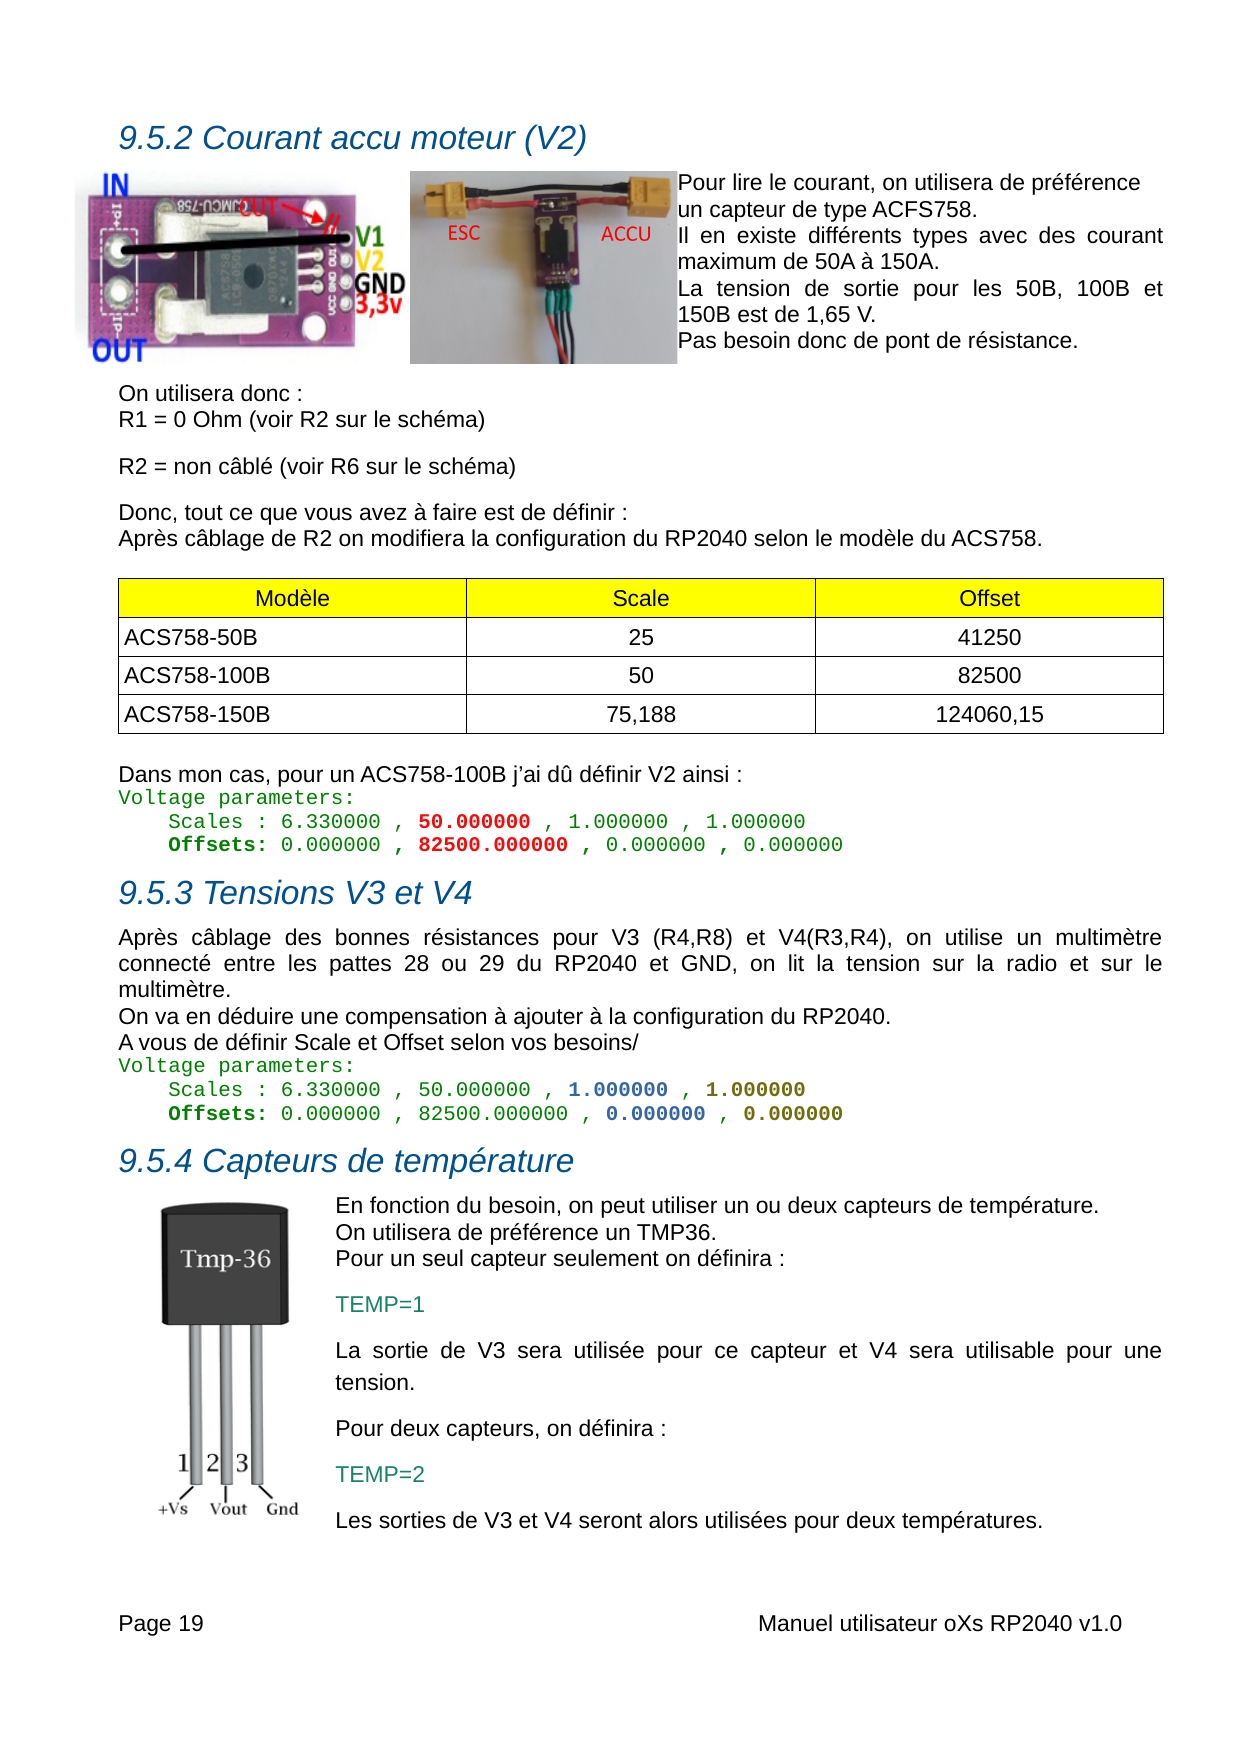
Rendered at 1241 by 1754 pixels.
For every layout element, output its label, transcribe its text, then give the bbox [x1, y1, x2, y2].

text A vous de définir Scale et Offset selon vos besoins/ [118, 1029, 1164, 1055]
text Pour un seul capteur seulement on définira : [336, 1245, 1164, 1271]
table_cell 82500 [816, 657, 1163, 694]
table_cell ACS758-50B [119, 618, 466, 656]
picture [121, 1192, 336, 1522]
table_cell 50 [467, 657, 815, 694]
table_cell 75,188 [467, 695, 815, 733]
text Après câblage de R2 on modifiera la configuration du RP2040 selon le modèle du ACS758. [118, 525, 1164, 551]
text TEMP=2 [336, 1461, 1164, 1487]
text Pour lire le courant, on utilisera de préférence [118, 169, 1164, 196]
text R2 = non câblé (voir R6 sur le schéma) [118, 453, 1164, 479]
text Après câblage des bonnes résistances pour V3 (R4,R8) et V4(R3,R4), on utilise un multimètre connecté entre les pattes 28 ou 29 du RP2040 et GND, on lit la tension sur la radio et sur le multimètre. [118, 924, 1164, 1003]
table_cell ACS758-100B [119, 657, 466, 694]
table_cell 124060,15 [816, 695, 1163, 733]
subtitle 9.5.3 Tensions V3 et V4 [118, 872, 1164, 911]
subtitle 9.5.4 Capteurs de température [118, 1141, 1164, 1179]
text La tension de sortie pour les 50B, 100B et 150B est de 1,65 V. [678, 275, 1164, 327]
text On utilisera de préférence un TMP36. [336, 1218, 1164, 1245]
subtitle 9.5.2 Courant accu moteur (V2) [118, 118, 1164, 157]
table_header Modèle [119, 579, 466, 617]
text On utilisera donc : [118, 380, 1164, 406]
text On va en déduire une compensation à ajouter à la configuration du RP2040. [118, 1003, 1164, 1029]
table_cell ACS758-150B [119, 695, 466, 733]
table_header Offset [816, 579, 1163, 617]
text Pas besoin donc de pont de résistance. [678, 327, 1164, 354]
text Les sorties de V3 et V4 seront alors utilisées pour deux températures. [118, 1507, 1164, 1533]
text Scales : 6.330000 , 50.000000 , 1.000000 , 1.000000 [118, 1079, 1164, 1103]
text Donc, tout ce que vous avez à faire est de définir : [118, 499, 1164, 525]
text Offsets: 0.000000 , 82500.000000 , 0.000000 , 0.000000 [118, 1103, 1164, 1126]
table_cell 41250 [816, 618, 1163, 656]
text R1 = 0 Ohm (voir R2 sur le schéma) [118, 406, 1164, 433]
text Offsets: 0.000000 , 82500.000000 , 0.000000 , 0.000000 [118, 834, 1164, 858]
text En fonction du besoin, on peut utiliser un ou deux capteurs de température. [336, 1192, 1164, 1218]
text Il en existe différents types avec des courant maximum de 50A à 150A. [678, 222, 1164, 275]
text Scales : 6.330000 , 50.000000 , 1.000000 , 1.000000 [118, 811, 1164, 834]
table_cell 25 [467, 618, 815, 656]
text Pour deux capteurs, on définira : [336, 1415, 1164, 1441]
text Voltage parameters: [118, 1055, 1164, 1079]
text un capteur de type ACFS758. [678, 196, 1164, 222]
picture [74, 171, 678, 365]
text Voltage parameters: [118, 787, 1164, 811]
text TEMP=1 [336, 1291, 1164, 1317]
text Dans mon cas, pour un ACS758-100B j’ai dû définir V2 ainsi : [118, 761, 1164, 787]
table_header Scale [467, 579, 815, 617]
text La sortie de V3 sera utilisée pour ce capteur et V4 sera utilisable pour une tension. [336, 1337, 1164, 1395]
